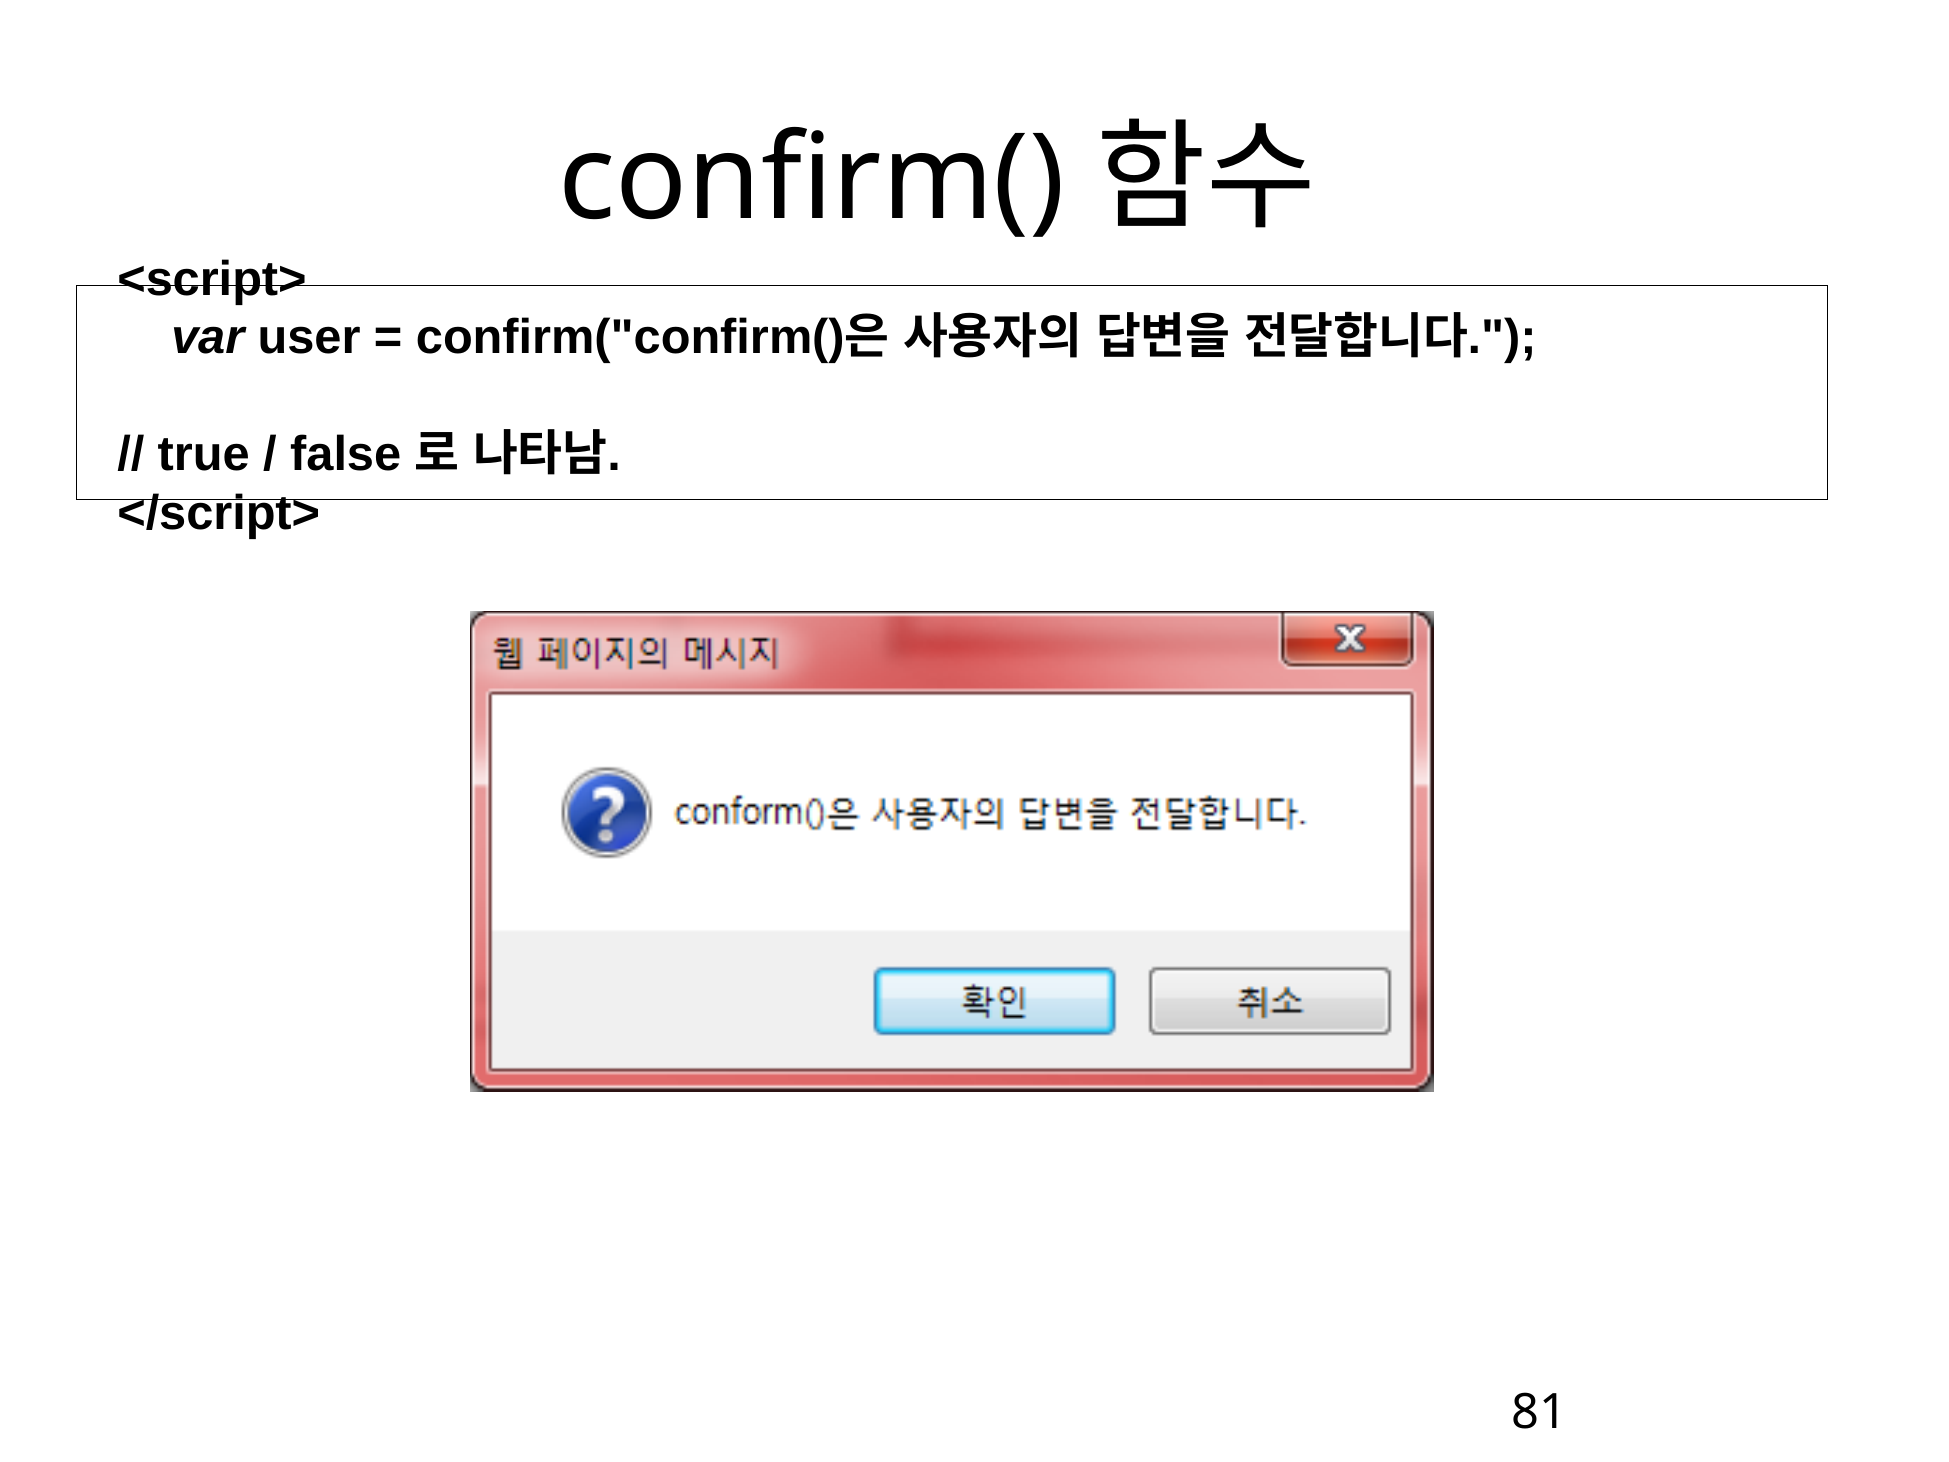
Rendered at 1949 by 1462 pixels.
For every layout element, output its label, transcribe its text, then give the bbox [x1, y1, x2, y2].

text_box <script> var user = confirm("confirm()은 사용자의 답변을 전달합니다."); // true / false 로 나타남. </script> [76, 285, 1828, 500]
title confirm() 함수 [156, 92, 1749, 255]
picture [470, 611, 1434, 1092]
slide_number [1496, 1372, 1899, 1462]
